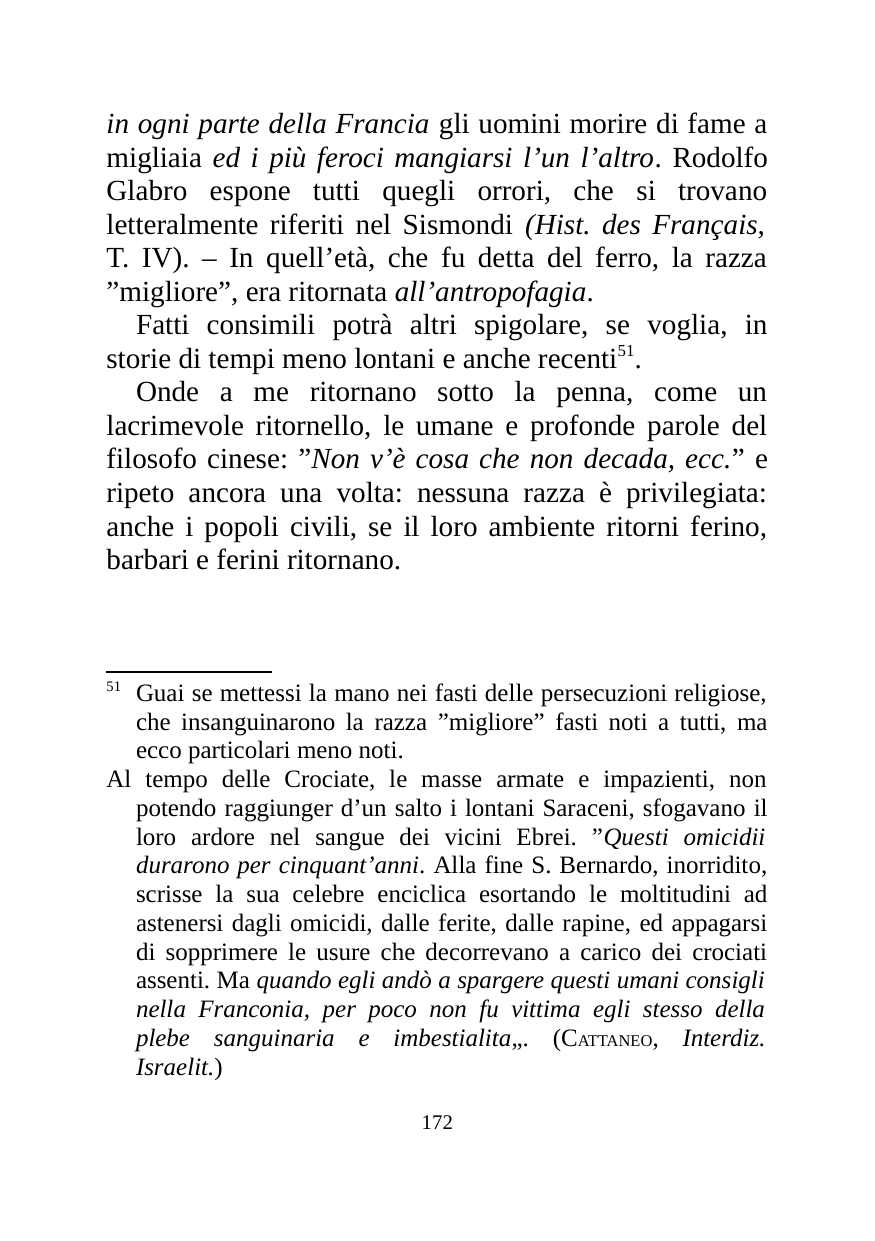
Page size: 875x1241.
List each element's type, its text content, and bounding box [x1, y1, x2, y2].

text in ogni parte della Francia gli uomini morire di fame a migliaia ed i più feroci mangiarsi l’un l’altro. Rodolfo Glabro espone tutti quegli orrori, che si trovano letteralmente riferiti nel Sismondi (Hist. des Français, T. IV). – In quell’età, che fu detta del ferro, la razza ”migliore”, era ritornata all’antropofagia. [106, 106, 768, 307]
text Onde a me ritornano sotto la penna, come un lacrimevole ritornello, le umane e profonde parole del filosofo cinese: ”Non v’è cosa che non decada, ecc.” e ripeto ancora una volta: nessuna razza è privilegiata: anche i popoli civili, se il loro ambiente ritorni ferino, barbari e ferini ritornano. [106, 374, 768, 576]
text Guai se mettessi la mano nei fasti delle persecuzioni religiose, che insanguinarono la razza ”migliore” fasti noti a tutti, ma ecco particolari meno noti. [106, 678, 768, 764]
text Fatti consimili potrà altri spigolare, se voglia, in storie di tempi meno lontani e anche recenti. [106, 307, 768, 374]
text Al tempo delle Crociate, le masse armate e impazienti, non potendo raggiunger d’un salto i lontani Saraceni, sfogavano il loro ardore nel sangue dei vicini Ebrei. ”Questi omicidii durarono per cinquant’anni. Alla fine S. Bernardo, inorridito, scrisse la sua celebre enciclica esortando le moltitudini ad astenersi dagli omicidi, dalle ferite, dalle rapine, ed appagarsi di sopprimere le usure che decorrevano a carico dei crociati assenti. Ma quando egli andò a spargere questi umani consigli nella Franconia, per poco non fu vittima egli stesso della plebe sanguinaria e imbestialita„. (Cattaneo, Interdiz. Israelit.) [106, 764, 768, 1080]
